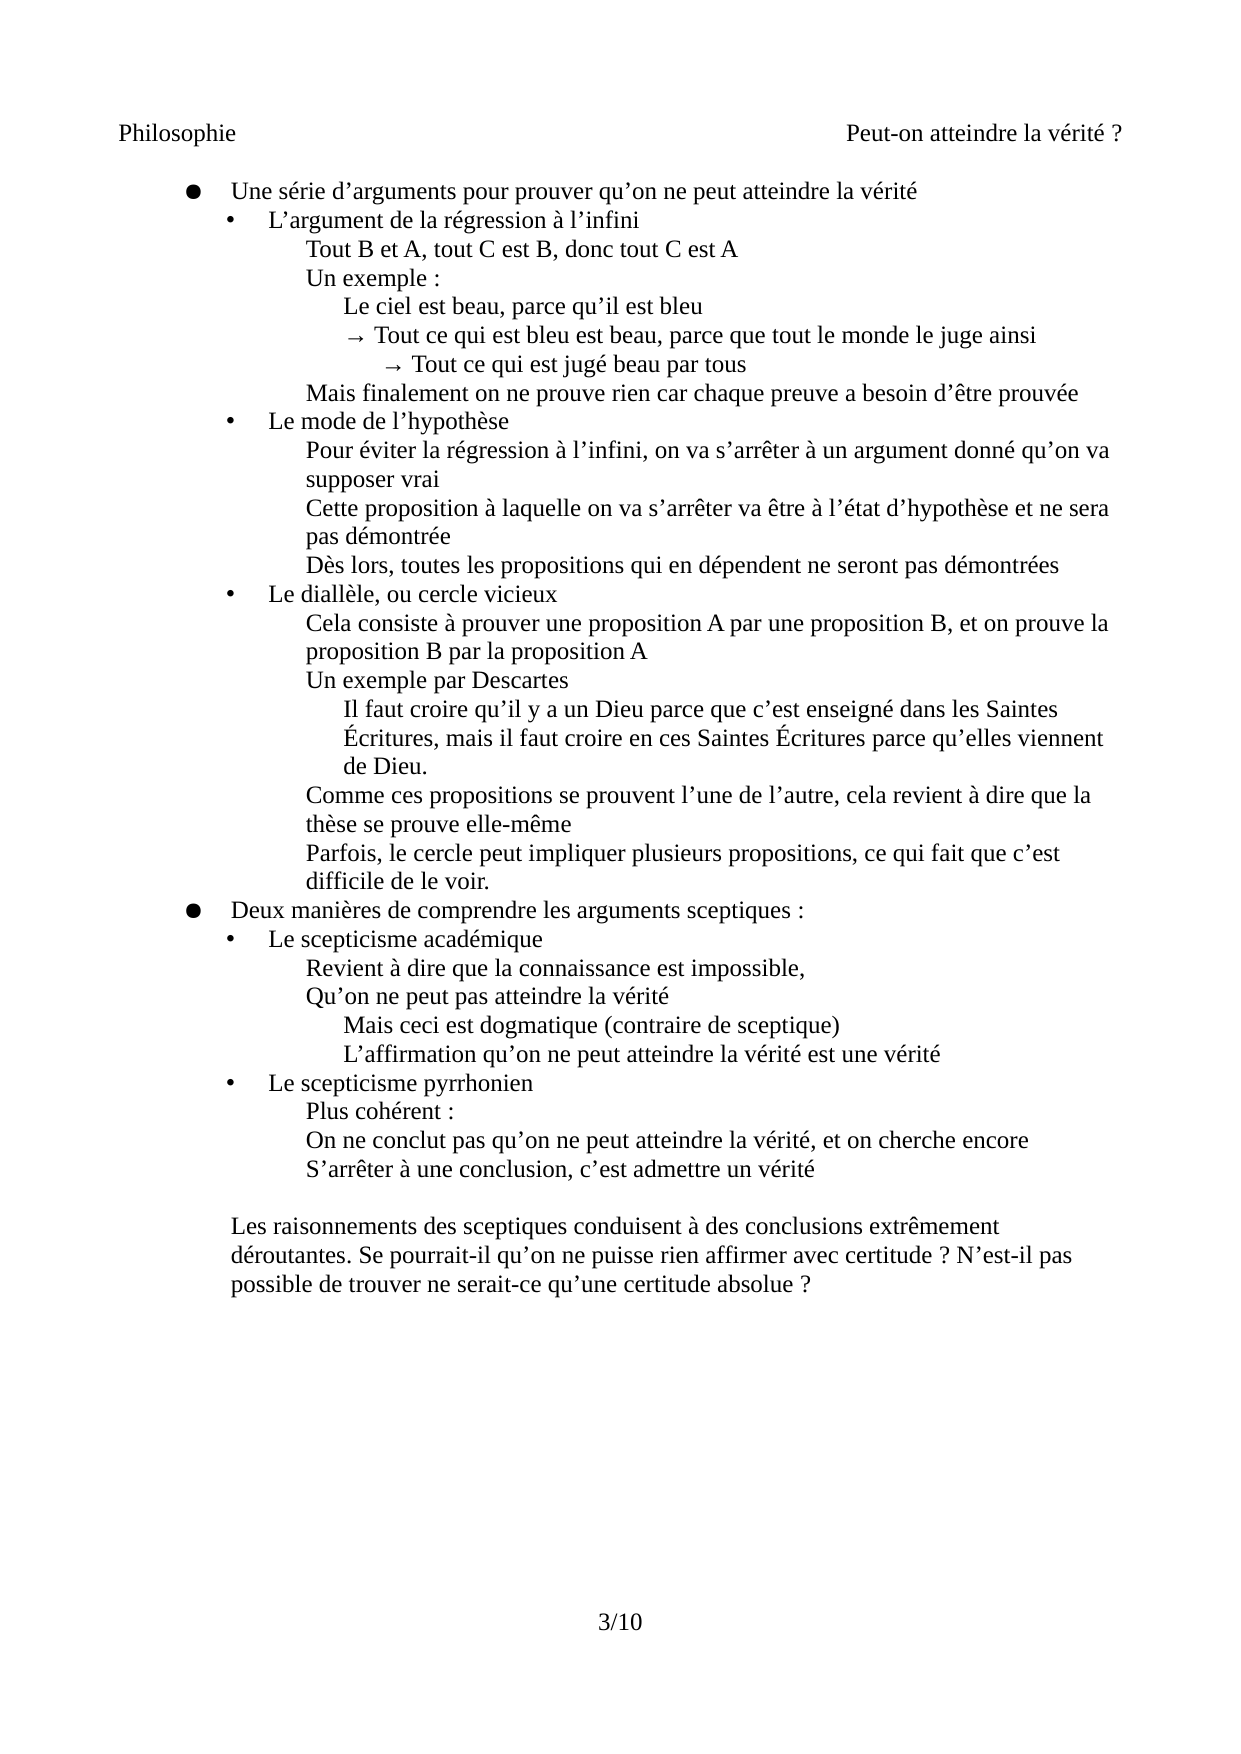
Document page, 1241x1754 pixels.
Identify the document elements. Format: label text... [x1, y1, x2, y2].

list Une série d’arguments pour prouver qu’on ne peut atteindre la vérité [193, 176, 1122, 205]
list Mais ceci est dogmatique (contraire de sceptique) [306, 1010, 1122, 1039]
list Parfois, le cercle peut impliquer plusieurs propositions, ce qui fait que c’est difficile de le voir. [268, 838, 1122, 895]
list → Tout ce qui est bleu est beau, parce que tout le monde le juge ainsi [306, 320, 1122, 349]
list Il faut croire qu’il y a un Dieu parce que c’est enseigné dans les Saintes Écritures, mais il faut croire en ces Saintes Écritures parce qu’elles viennent de Dieu. [306, 694, 1122, 780]
list Qu’on ne peut pas atteindre la vérité [268, 981, 1122, 1010]
list Comme ces propositions se prouvent l’une de l’autre, cela revient à dire que la thèse se prouve elle-même [268, 780, 1122, 838]
list Deux manières de comprendre les arguments sceptiques : [193, 895, 1122, 924]
list Le ciel est beau, parce qu’il est bleu [306, 291, 1122, 320]
list Le diallèle, ou cercle vicieux [231, 579, 1122, 608]
list Cette proposition à laquelle on va s’arrêter va être à l’état d’hypothèse et ne sera pas démontrée [268, 493, 1122, 550]
list Le mode de l’hypothèse [231, 406, 1122, 435]
list Mais finalement on ne prouve rien car chaque preuve a besoin d’être prouvée [268, 378, 1122, 406]
list Tout B et A, tout C est B, donc tout C est A [268, 234, 1122, 263]
list Revient à dire que la connaissance est impossible, [268, 953, 1122, 981]
list Dès lors, toutes les propositions qui en dépendent ne seront pas démontrées [268, 550, 1122, 579]
list Plus cohérent : [268, 1096, 1122, 1125]
list On ne conclut pas qu’on ne peut atteindre la vérité, et on cherche encore [268, 1125, 1122, 1154]
list Cela consiste à prouver une proposition A par une proposition B, et on prouve la proposition B par la proposition A [268, 608, 1122, 665]
list L’affirmation qu’on ne peut atteindre la vérité est une vérité [306, 1039, 1122, 1068]
list Les raisonnements des sceptiques conduisent à des conclusions extrêmement déroutantes. Se pourrait-il qu’on ne puisse rien affirmer avec certitude ? N’est-il pas possible de trouver ne serait-ce qu’une certitude absolue ? [193, 1211, 1122, 1298]
list L’argument de la régression à l’infini [231, 205, 1122, 234]
list S’arrêter à une conclusion, c’est admettre un vérité [268, 1154, 1122, 1183]
list → Tout ce qui est jugé beau par tous [343, 349, 1122, 378]
list Pour éviter la régression à l’infini, on va s’arrêter à un argument donné qu’on va supposer vrai [268, 435, 1122, 493]
list Un exemple : [268, 263, 1122, 291]
list Le scepticisme académique [231, 924, 1122, 953]
list Un exemple par Descartes [268, 665, 1122, 694]
list Le scepticisme pyrrhonien [231, 1068, 1122, 1096]
